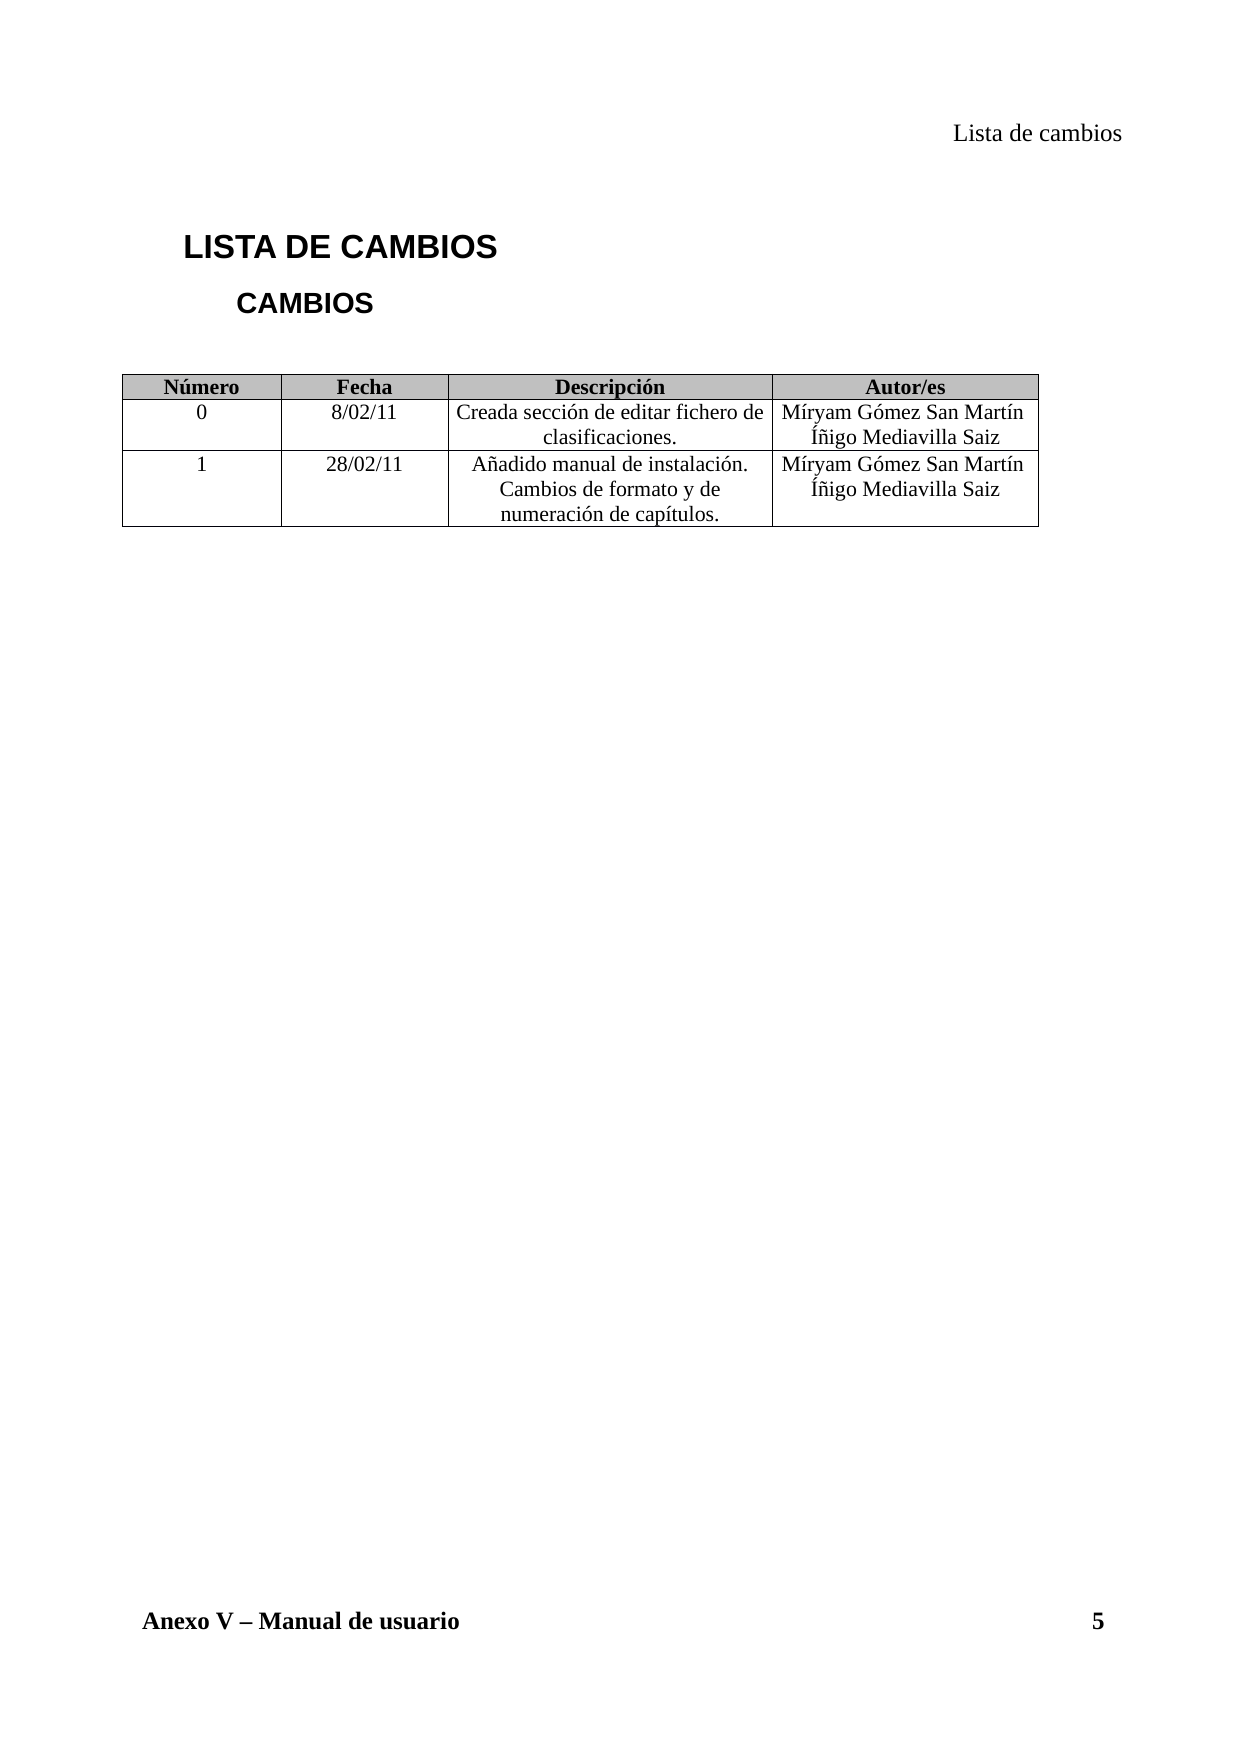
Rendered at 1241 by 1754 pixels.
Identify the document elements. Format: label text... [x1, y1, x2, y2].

table_header Número [123, 375, 281, 399]
subtitle Lista de cambios [156, 227, 1122, 266]
table_header Fecha [282, 375, 448, 399]
table_cell 1 [123, 451, 281, 526]
table_header Descripción [449, 375, 772, 399]
table_cell Creada sección de editar fichero de clasificaciones. [449, 400, 772, 449]
table_cell Añadido manual de instalación. Cambios de formato y de numeración de capítulos. [449, 451, 772, 526]
table_cell 8/02/11 [282, 400, 448, 449]
table_header Autor/es [773, 375, 1038, 399]
table_cell Míryam Gómez San Martín Íñigo Mediavilla Saiz [773, 451, 1038, 526]
table_cell Míryam Gómez San Martín Íñigo Mediavilla Saiz [773, 400, 1038, 449]
table_cell 28/02/11 [282, 451, 448, 526]
table_cell 0 [123, 400, 281, 449]
subtitle Cambios [177, 286, 1122, 320]
